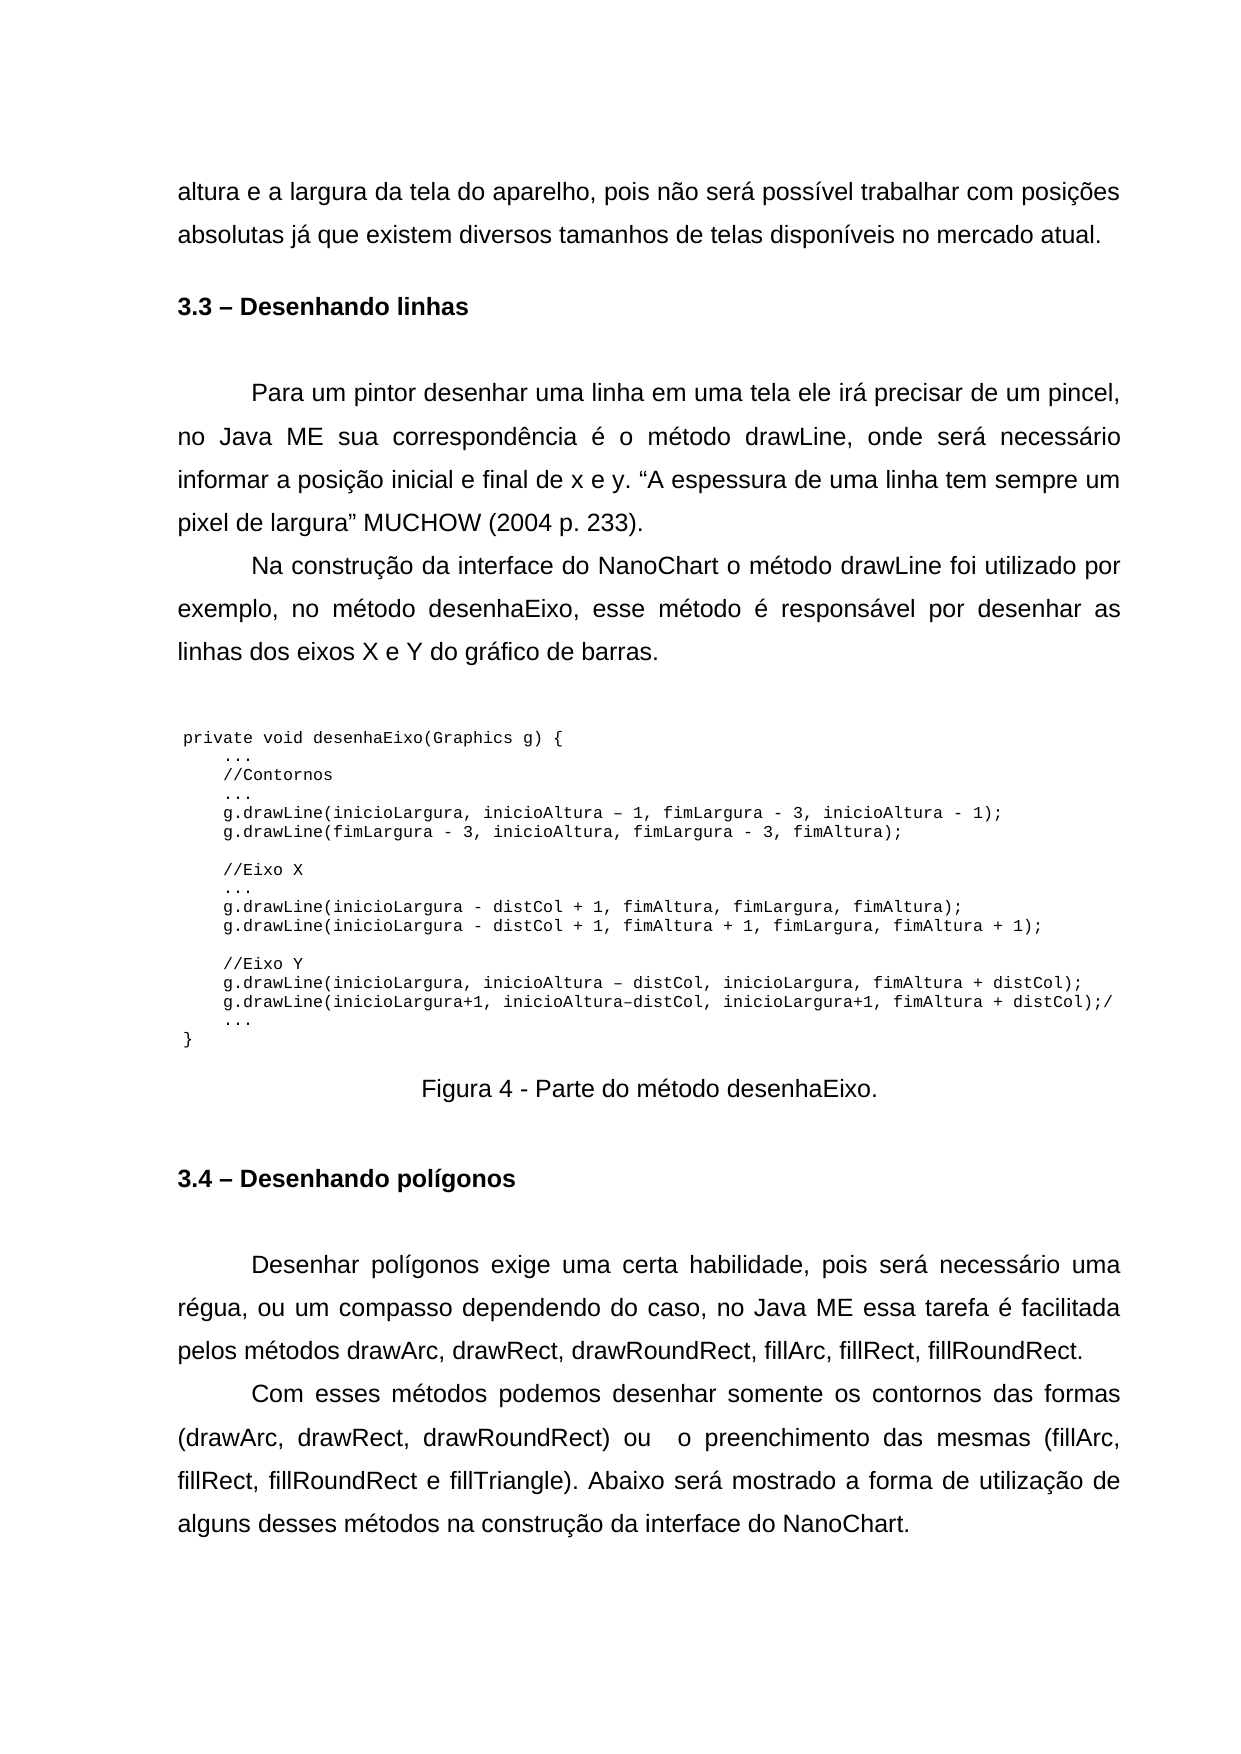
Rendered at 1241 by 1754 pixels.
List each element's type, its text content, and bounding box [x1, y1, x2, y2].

text Com esses métodos podemos desenhar somente os contornos das formas (drawArc, drawRect, drawRoundRect) ou o preenchimento das mesmas (fillArc, fillRect, fillRoundRect e fillTriangle). Abaixo será mostrado a forma de utilização de alguns desses métodos na construção da interface do NanoChart. [177, 1379, 1122, 1537]
subtitle 3.4 – Desenhando polígonos [177, 1164, 1122, 1192]
table_header private void desenhaEixo(Graphics g) { ... //Contornos ... g.drawLine(inicioLargura, inicioAltura – 1, fimLargura - 3, inicioAltura - 1); g.drawLine(fimLargura - 3, inicioAltura, fimLargura - 3, fimAltura); //Eixo X ... g.drawLine(inicioLargura - distCol + 1, fimAltura, fimLargura, fimAltura); g.drawLine(inicioLargura - distCol + 1, fimAltura + 1, fimLargura, fimAltura + 1); //Eixo Y g.drawLine(inicioLargura, inicioAltura – distCol, inicioLargura, fimAltura + distCol); g.drawLine(inicioLargura+1, inicioAltura–distCol, inicioLargura+1, fimAltura + distCol);/ ... } [177, 724, 1122, 1055]
text altura e a largura da tela do aparelho, pois não será possível trabalhar com posições absolutas já que existem diversos tamanhos de telas disponíveis no mercado atual. [177, 177, 1122, 249]
text Para um pintor desenhar uma linha em uma tela ele irá precisar de um pincel, no Java ME sua correspondência é o método drawLine, onde será necessário informar a posição inicial e final de x e y. “A espessura de uma linha tem sempre um pixel de largura” MUCHOW (2004 p. 233). [177, 378, 1122, 537]
subtitle 3.3 – Desenhando linhas [177, 292, 1122, 321]
table_cell Figura 4 - Parte do método desenhaEixo. [177, 1055, 1122, 1121]
text Na construção da interface do NanoChart o método drawLine foi utilizado por exemplo, no método desenhaEixo, esse método é responsável por desenhar as linhas dos eixos X e Y do gráfico de barras. [177, 551, 1122, 666]
text Desenhar polígonos exige uma certa habilidade, pois será necessário uma régua, ou um compasso dependendo do caso, no Java ME essa tarefa é facilitada pelos métodos drawArc, drawRect, drawRoundRect, fillArc, fillRect, fillRoundRect. [177, 1250, 1122, 1365]
